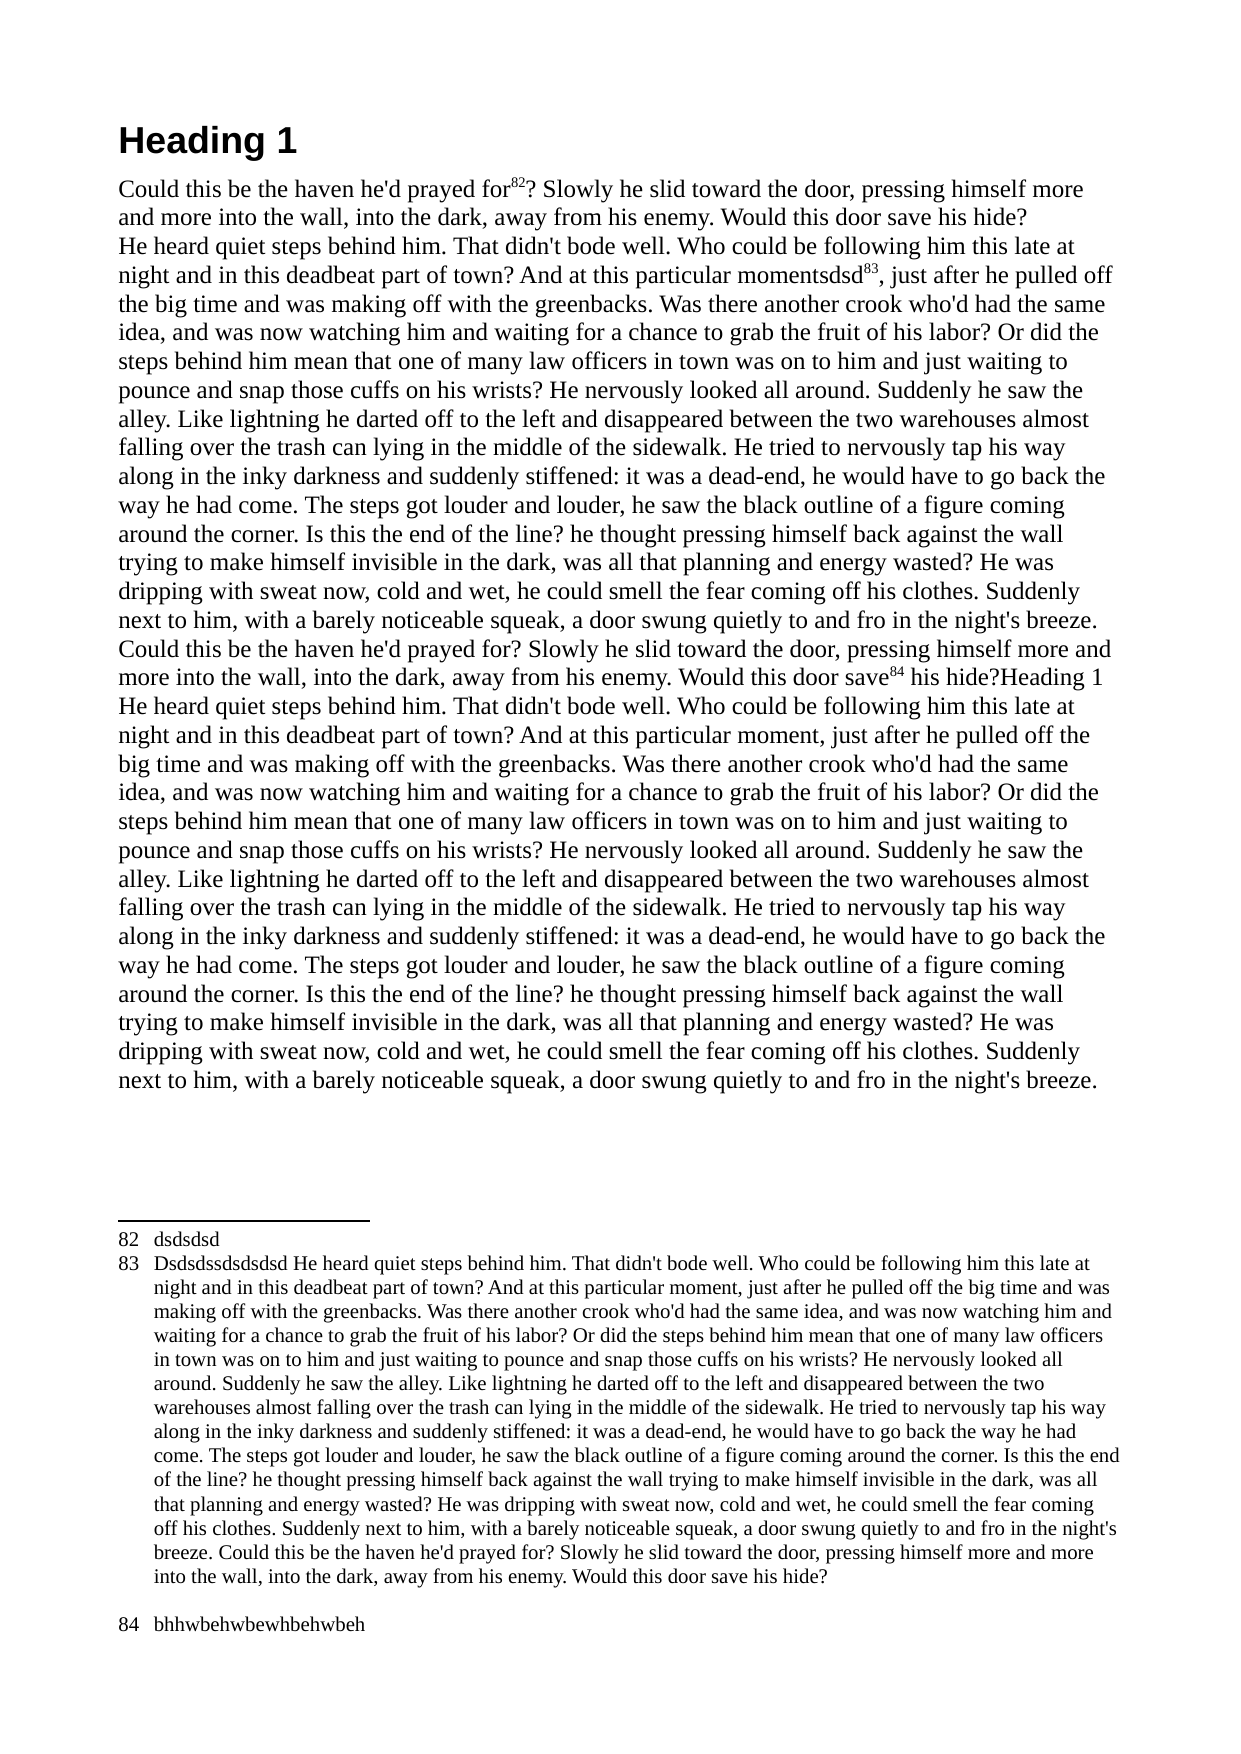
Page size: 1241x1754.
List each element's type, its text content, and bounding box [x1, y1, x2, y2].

text Could this be the haven he'd prayed for? Slowly he slid toward the door, pressing himself more and more into the wall, into the dark, away from his enemy. Would this door save his hide? [118, 174, 1122, 231]
text He heard quiet steps behind him. That didn't bode well. Who could be following him this late at night and in this deadbeat part of town? And at this particular momentsdsd, just after he pulled off the big time and was making off with the greenbacks. Was there another crook who'd had the same idea, and was now watching him and waiting for a chance to grab the fruit of his labor? Or did the steps behind him mean that one of many law officers in town was on to him and just waiting to pounce and snap those cuffs on his wrists? He nervously looked all around. Suddenly he saw the alley. Like lightning he darted off to the left and disappeared between the two warehouses almost falling over the trash can lying in the middle of the sidewalk. He tried to nervously tap his way along in the inky darkness and suddenly stiffened: it was a dead-end, he would have to go back the way he had come. The steps got louder and louder, he saw the black outline of a figure coming around the corner. Is this the end of the line? he thought pressing himself back against the wall trying to make himself invisible in the dark, was all that planning and energy wasted? He was dripping with sweat now, cold and wet, he could smell the fear coming off his clothes. Suddenly next to him, with a barely noticeable squeak, a door swung quietly to and fro in the night's breeze. Could this be the haven he'd prayed for? Slowly he slid toward the door, pressing himself more and more into the wall, into the dark, away from his enemy. Would this door save his hide?Heading 1 [118, 231, 1122, 691]
subtitle Heading 1 [118, 118, 1122, 161]
text Dsdsdssdsdsdsd He heard quiet steps behind him. That didn't bode well. Who could be following him this late at night and in this deadbeat part of town? And at this particular moment, just after he pulled off the big time and was making off with the greenbacks. Was there another crook who'd had the same idea, and was now watching him and waiting for a chance to grab the fruit of his labor? Or did the steps behind him mean that one of many law officers in town was on to him and just waiting to pounce and snap those cuffs on his wrists? He nervously looked all around. Suddenly he saw the alley. Like lightning he darted off to the left and disappeared between the two warehouses almost falling over the trash can lying in the middle of the sidewalk. He tried to nervously tap his way along in the inky darkness and suddenly stiffened: it was a dead-end, he would have to go back the way he had come. The steps got louder and louder, he saw the black outline of a figure coming around the corner. Is this the end of the line? he thought pressing himself back against the wall trying to make himself invisible in the dark, was all that planning and energy wasted? He was dripping with sweat now, cold and wet, he could smell the fear coming off his clothes. Suddenly next to him, with a barely noticeable squeak, a door swung quietly to and fro in the night's breeze. Could this be the haven he'd prayed for? Slowly he slid toward the door, pressing himself more and more into the wall, into the dark, away from his enemy. Would this door save his hide? [118, 1251, 1122, 1588]
text dsdsdsd [118, 1227, 1122, 1251]
text bhhwbehwbewhbehwbeh [118, 1612, 1122, 1636]
text He heard quiet steps behind him. That didn't bode well. Who could be following him this late at night and in this deadbeat part of town? And at this particular moment, just after he pulled off the big time and was making off with the greenbacks. Was there another crook who'd had the same idea, and was now watching him and waiting for a chance to grab the fruit of his labor? Or did the steps behind him mean that one of many law officers in town was on to him and just waiting to pounce and snap those cuffs on his wrists? He nervously looked all around. Suddenly he saw the alley. Like lightning he darted off to the left and disappeared between the two warehouses almost falling over the trash can lying in the middle of the sidewalk. He tried to nervously tap his way along in the inky darkness and suddenly stiffened: it was a dead-end, he would have to go back the way he had come. The steps got louder and louder, he saw the black outline of a figure coming around the corner. Is this the end of the line? he thought pressing himself back against the wall trying to make himself invisible in the dark, was all that planning and energy wasted? He was dripping with sweat now, cold and wet, he could smell the fear coming off his clothes. Suddenly next to him, with a barely noticeable squeak, a door swung quietly to and fro in the night's breeze. [118, 691, 1122, 1094]
